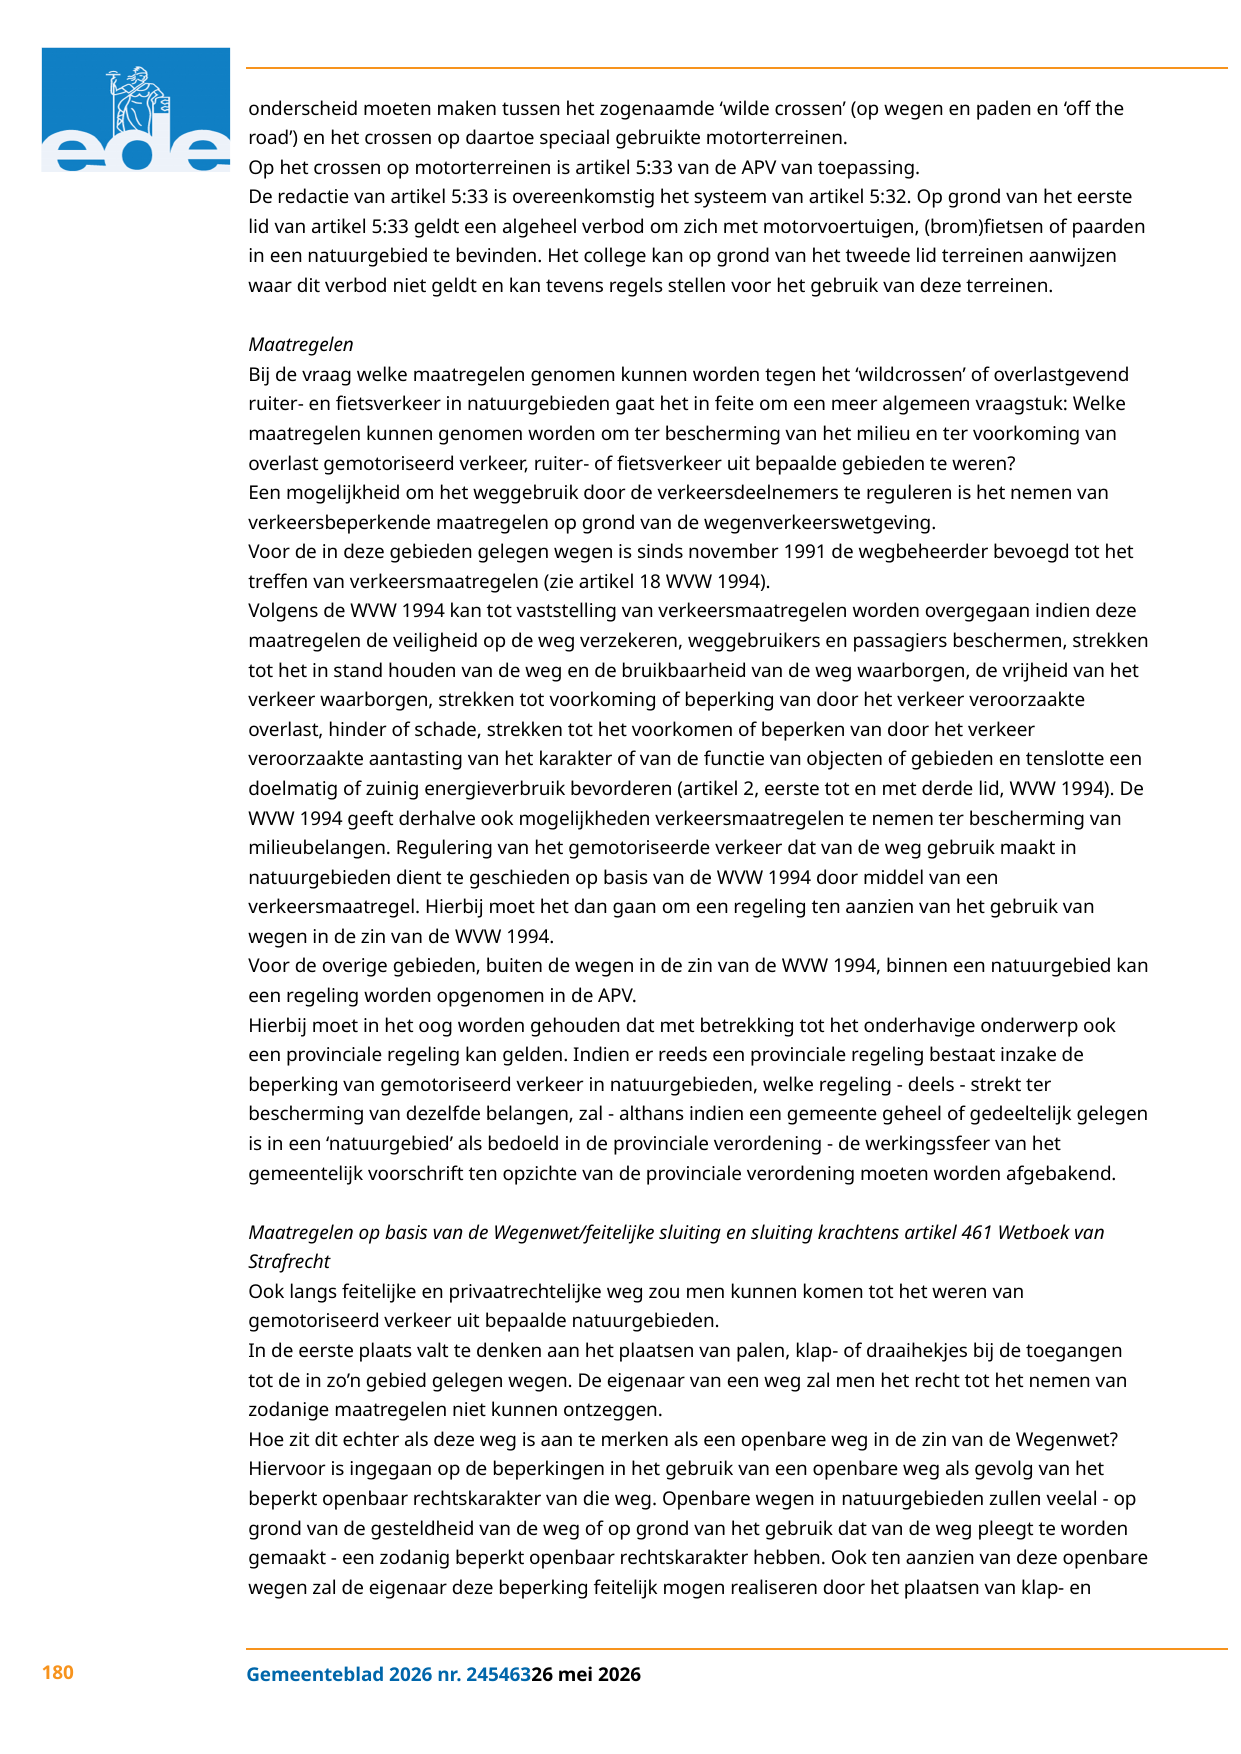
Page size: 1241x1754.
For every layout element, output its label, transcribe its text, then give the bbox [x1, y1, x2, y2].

text Hierbij moet in het oog worden gehouden dat met betrekking tot het onderhavige onderwerp ook een provinciale regeling kan gelden. Indien er reeds een provinciale regeling bestaat inzake de beperking van gemotoriseerd verkeer in natuurgebieden, welke regeling - deels - strekt ter bescherming van dezelfde belangen, zal - althans indien een gemeente geheel of gedeeltelijk gelegen is in een ‘natuurgebied’ als bedoeld in de provinciale verordening - de werkingssfeer van het gemeentelijk voorschrift ten opzichte van de provinciale verordening moeten worden afgebakend. [248, 1012, 1152, 1186]
text Voor de in deze gebieden gelegen wegen is sinds november 1991 de wegbeheerder bevoegd tot het treffen van verkeersmaatregelen (zie artikel 18 WVW 1994). [248, 538, 1152, 594]
text Bij de vraag welke maatregelen genomen kunnen worden tegen het ‘wildcrossen’ of overlastgevend ruiter- en fietsverkeer in natuurgebieden gaat het in feite om een meer algemeen vraagstuk: Welke maatregelen kunnen genomen worden om ter bescherming van het milieu en ter voorkoming van overlast gemotoriseerd verkeer, ruiter- of fietsverkeer uit bepaalde gebieden te weren? [248, 361, 1152, 476]
text Hoe zit dit echter als deze weg is aan te merken als een openbare weg in de zin van de Wegenwet? Hiervoor is ingegaan op de beperkingen in het gebruik van een openbare weg als gevolg van het beperkt openbaar rechtskarakter van die weg. Openbare wegen in natuurgebieden zullen veelal - op grond van de gesteldheid van de weg of op grond van het gebruik dat van de weg pleegt te worden gemaakt - een zodanig beperkt openbaar rechtskarakter hebben. Ook ten aanzien van deze openbare wegen zal de eigenaar deze beperking feitelijk mogen realiseren door het plaatsen van klap- en [248, 1426, 1152, 1600]
text Volgens de WVW 1994 kan tot vaststelling van verkeersmaatregelen worden overgegaan indien deze maatregelen de veiligheid op de weg verzekeren, weggebruikers en passagiers beschermen, strekken tot het in stand houden van de weg en de bruikbaarheid van de weg waarborgen, de vrijheid van het verkeer waarborgen, strekken tot voorkoming of beperking van door het verkeer veroorzaakte overlast, hinder of schade, strekken tot het voorkomen of beperken van door het verkeer veroorzaakte aantasting van het karakter of van de functie van objecten of gebieden en tenslotte een doelmatig of zuinig energieverbruik bevorderen (artikel 2, eerste tot en met derde lid, WVW 1994). De WVW 1994 geeft derhalve ook mogelijkheden verkeersmaatregelen te nemen ter bescherming van milieubelangen. Regulering van het gemotoriseerde verkeer dat van de weg gebruik maakt in natuurgebieden dient te geschieden op basis van de WVW 1994 door middel van een verkeersmaatregel. Hierbij moet het dan gaan om een regeling ten aanzien van het gebruik van wegen in de zin van de WVW 1994. [248, 598, 1152, 949]
picture [41, 47, 231, 172]
text Op het crossen op motorterreinen is artikel 5:33 van de APV van toepassing. [248, 154, 1152, 180]
text De redactie van artikel 5:33 is overeenkomstig het systeem van artikel 5:32. Op grond van het eerste lid van artikel 5:33 geldt een algeheel verbod om zich met motorvoertuigen, (brom)fietsen of paarden in een natuurgebied te bevinden. Het college kan op grond van het tweede lid terreinen aanwijzen waar dit verbod niet geldt en kan tevens regels stellen voor het gebruik van deze terreinen. [248, 183, 1152, 298]
text In de eerste plaats valt te denken aan het plaatsen van palen, klap- of draaihekjes bij de toegangen tot de in zo’n gebied gelegen wegen. De eigenaar van een weg zal men het recht tot het nemen van zodanige maatregelen niet kunnen ontzeggen. [248, 1337, 1152, 1422]
text Maatregelen op basis van de Wegenwet/feitelijke sluiting en sluiting krachtens artikel 461 Wetboek van Strafrecht [248, 1219, 1152, 1274]
text Maatregelen [248, 331, 1152, 357]
text Een mogelijkheid om het weggebruik door de verkeersdeelnemers te reguleren is het nemen van verkeersbeperkende maatregelen op grond van de wegenverkeerswetgeving. [248, 479, 1152, 535]
text Ook langs feitelijke en privaatrechtelijke weg zou men kunnen komen tot het weren van gemotoriseerd verkeer uit bepaalde natuurgebieden. [248, 1278, 1152, 1333]
text Voor de overige gebieden, buiten de wegen in de zin van de WVW 1994, binnen een natuurgebied kan een regeling worden opgenomen in de APV. [248, 953, 1152, 1008]
text onderscheid moeten maken tussen het zogenaamde ‘wilde crossen’ (op wegen en paden en ‘off the road’) en het crossen op daartoe speciaal gebruikte motorterreinen. [248, 95, 1152, 150]
